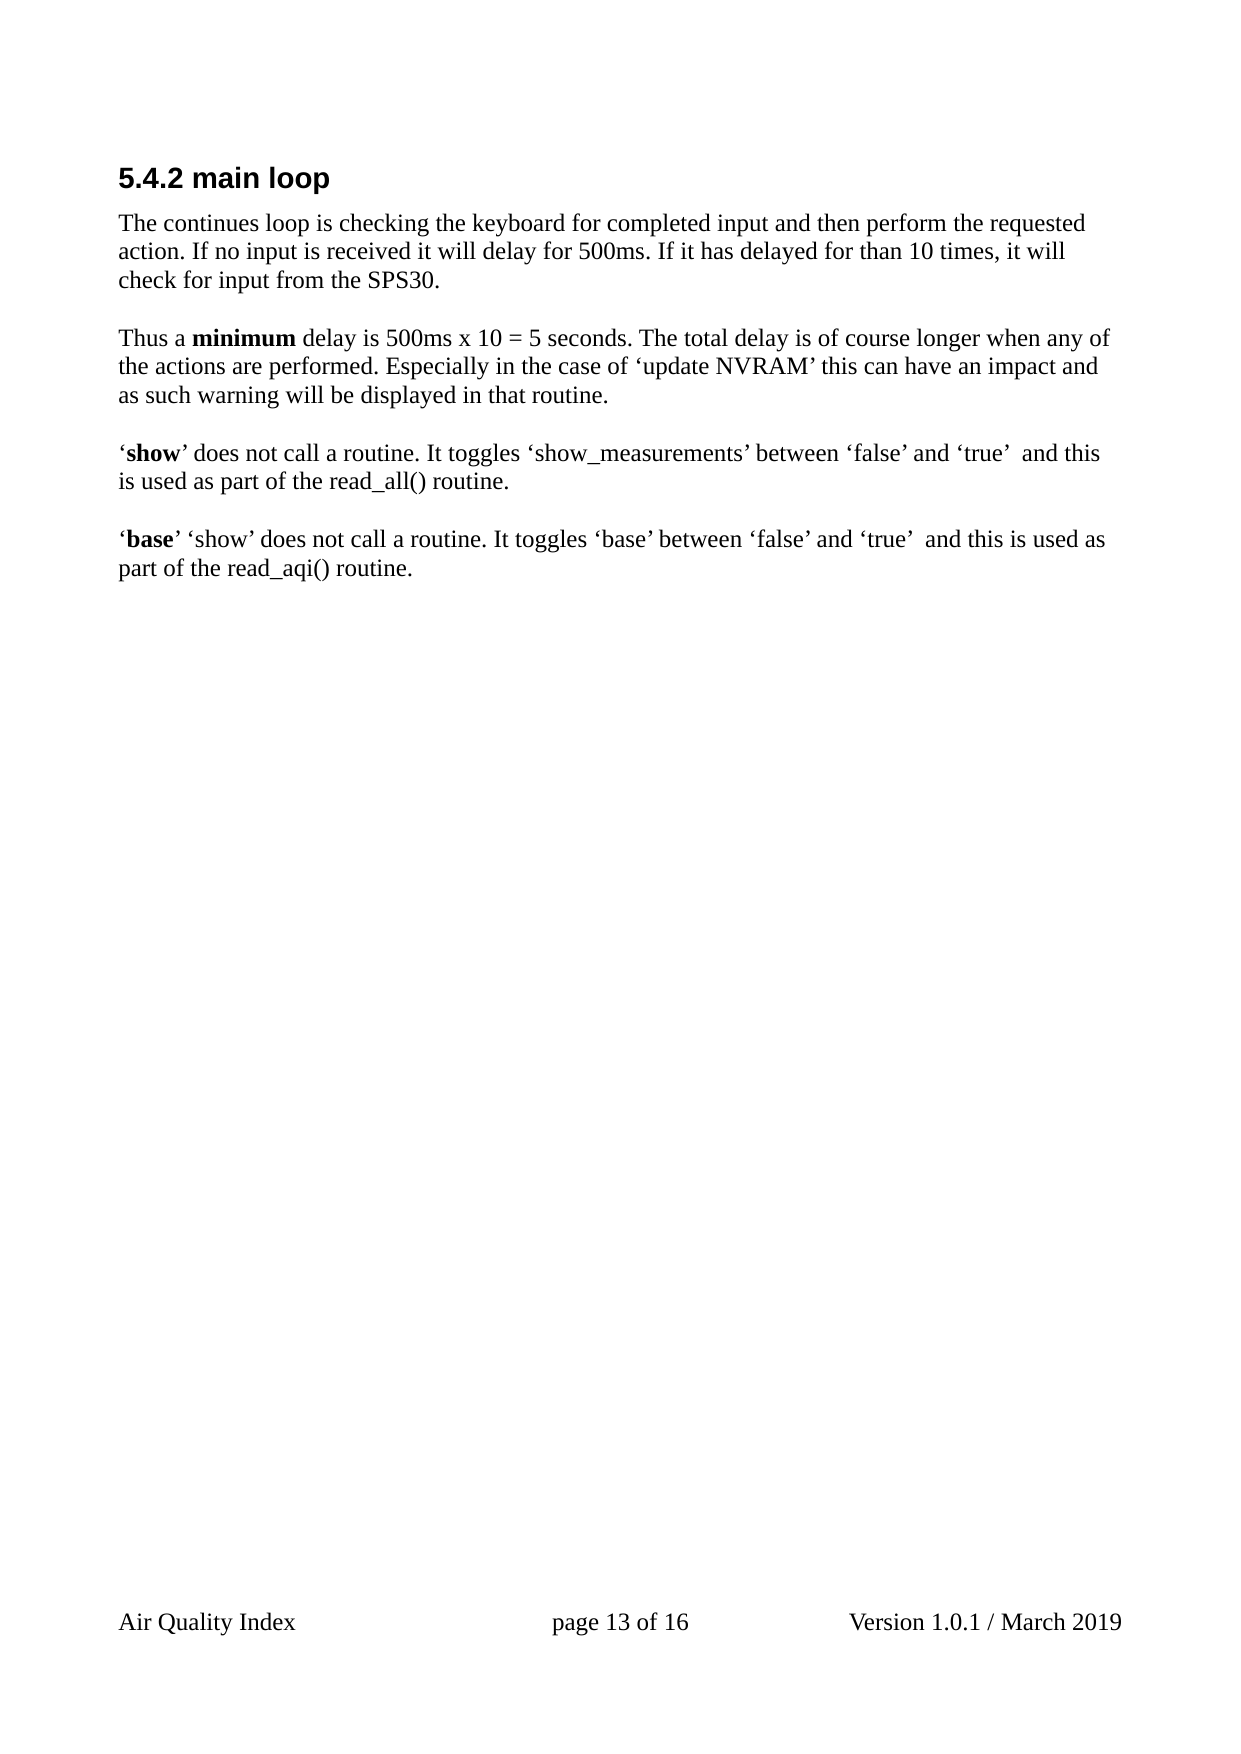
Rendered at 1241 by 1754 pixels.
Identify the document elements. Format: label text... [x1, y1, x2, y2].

text ‘base’ ‘show’ does not call a routine. It toggles ‘base’ between ‘false’ and ‘true’ and this is used as part of the read_aqi() routine. [118, 524, 1122, 581]
text Thus a minimum delay is 500ms x 10 = 5 seconds. The total delay is of course longer when any of the actions are performed. Especially in the case of ‘update NVRAM’ this can have an impact and as such warning will be displayed in that routine. [118, 323, 1122, 409]
text The continues loop is checking the keyboard for completed input and then perform the requested action. If no input is received it will delay for 500ms. If it has delayed for than 10 times, it will check for input from the SPS30. [118, 208, 1122, 294]
text ‘show’ does not call a routine. It toggles ‘show_measurements’ between ‘false’ and ‘true’ and this is used as part of the read_all() routine. [118, 438, 1122, 495]
subtitle 5.4.2 main loop [118, 161, 1122, 195]
